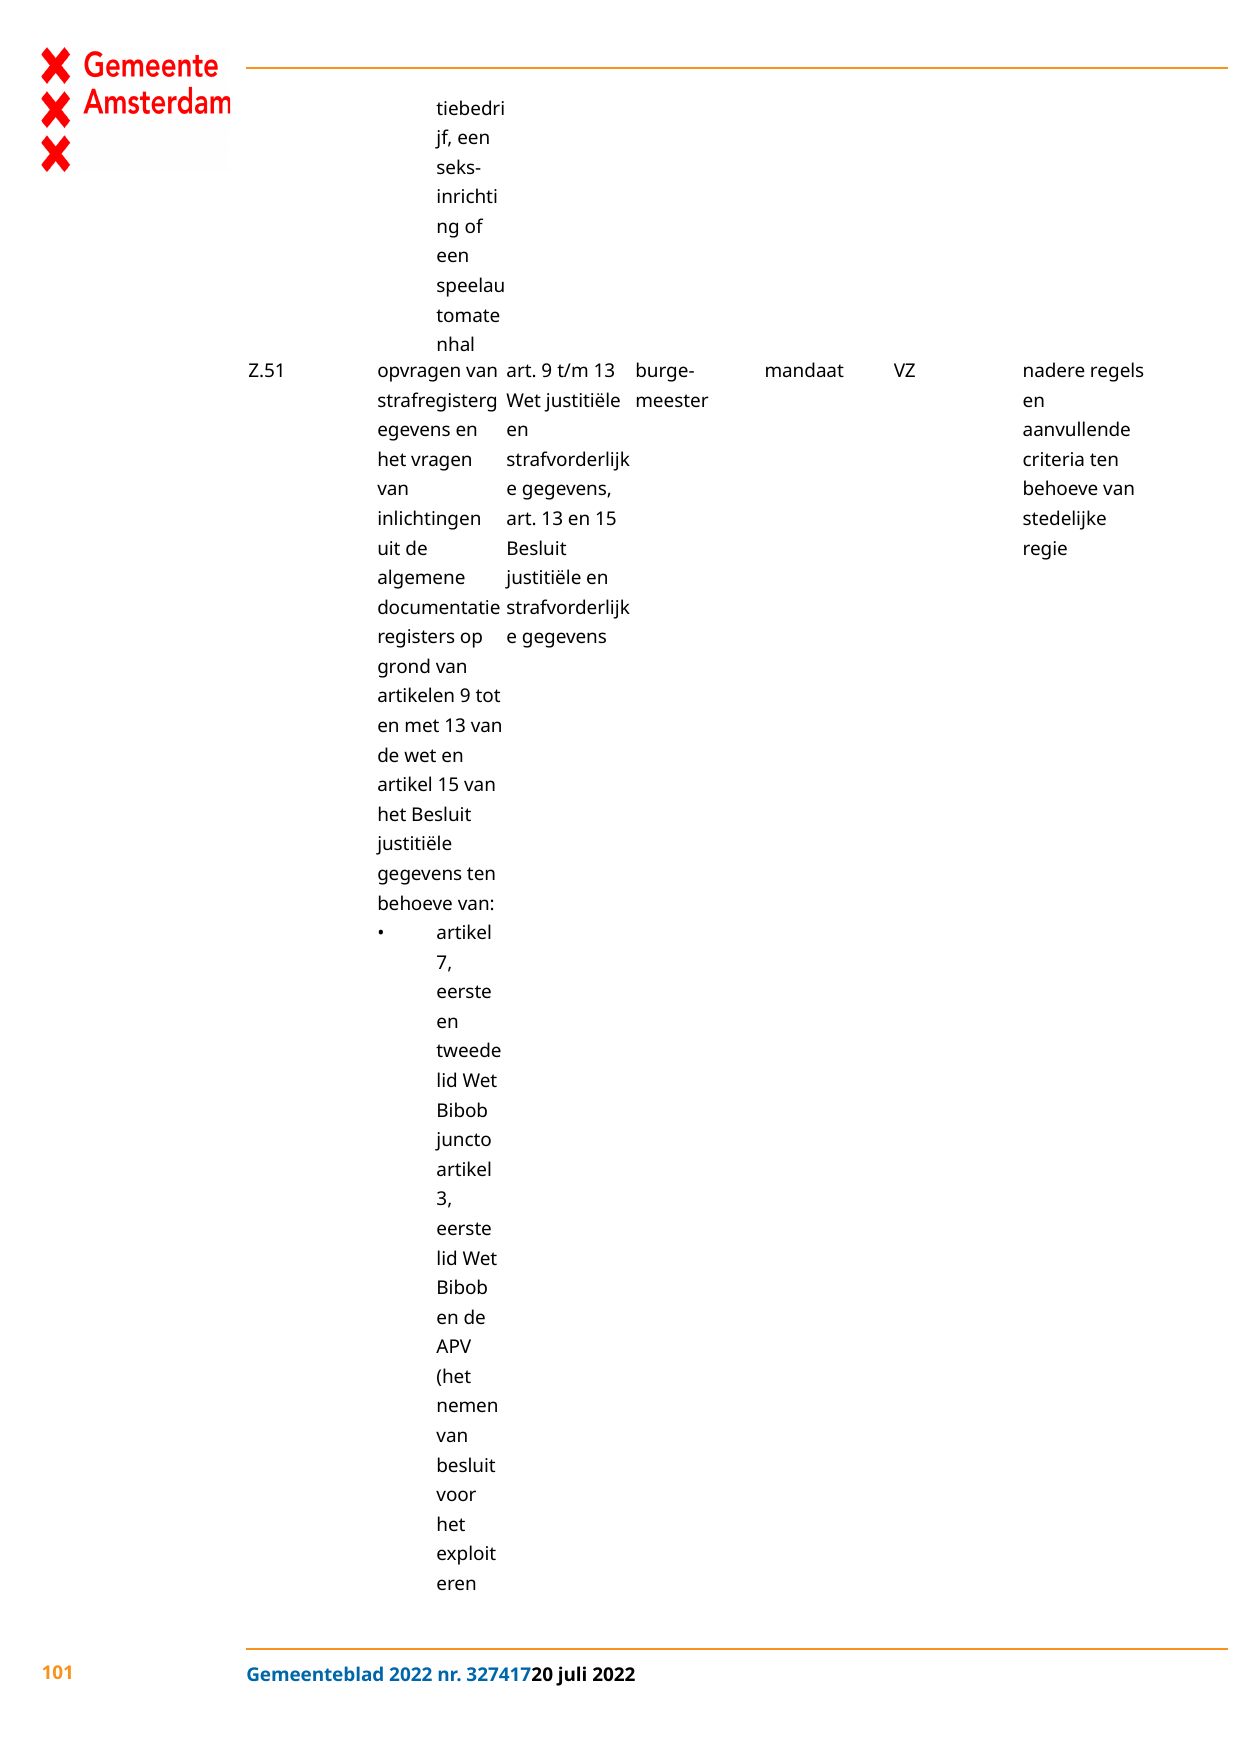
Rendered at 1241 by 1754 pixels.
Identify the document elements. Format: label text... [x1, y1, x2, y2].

table_cell [1023, 95, 1152, 357]
table_cell opvragen van strafregistergegevens en het vragen van inlichtingen uit de algemene documentatieregisters op grond van artikelen 9 tot en met 13 van de wet en artikel 15 van het Besluit justitiële gegevens ten behoeve van: artikel 7, eerste en tweede lid Wet Bibob juncto artikel 3, eerste lid Wet Bibob en de APV (het nemen van besluit voor het exploiteren [377, 357, 506, 1596]
table_cell burge-meester [635, 357, 764, 1596]
table_cell art. 9 t/m 13 Wet justitiële en strafvorderlijke gegevens, art. 13 en 15 Besluit justitiële en strafvorderlijke gegevens [506, 357, 635, 1596]
table_cell [635, 95, 764, 357]
table_cell [506, 95, 635, 357]
table_cell mandaat [764, 357, 893, 1596]
picture [41, 47, 231, 172]
table_cell tiebedrijf, een seks-inrichting of een speelautomatenhal [377, 95, 506, 357]
table_cell Z.51 [248, 357, 377, 1596]
table_cell VZ [894, 357, 1022, 1596]
table_cell [894, 95, 1022, 357]
table_cell nadere regels en aanvullende criteria ten behoeve van stedelijke regie [1023, 357, 1152, 1596]
table_cell [764, 95, 893, 357]
table_cell [248, 95, 377, 357]
